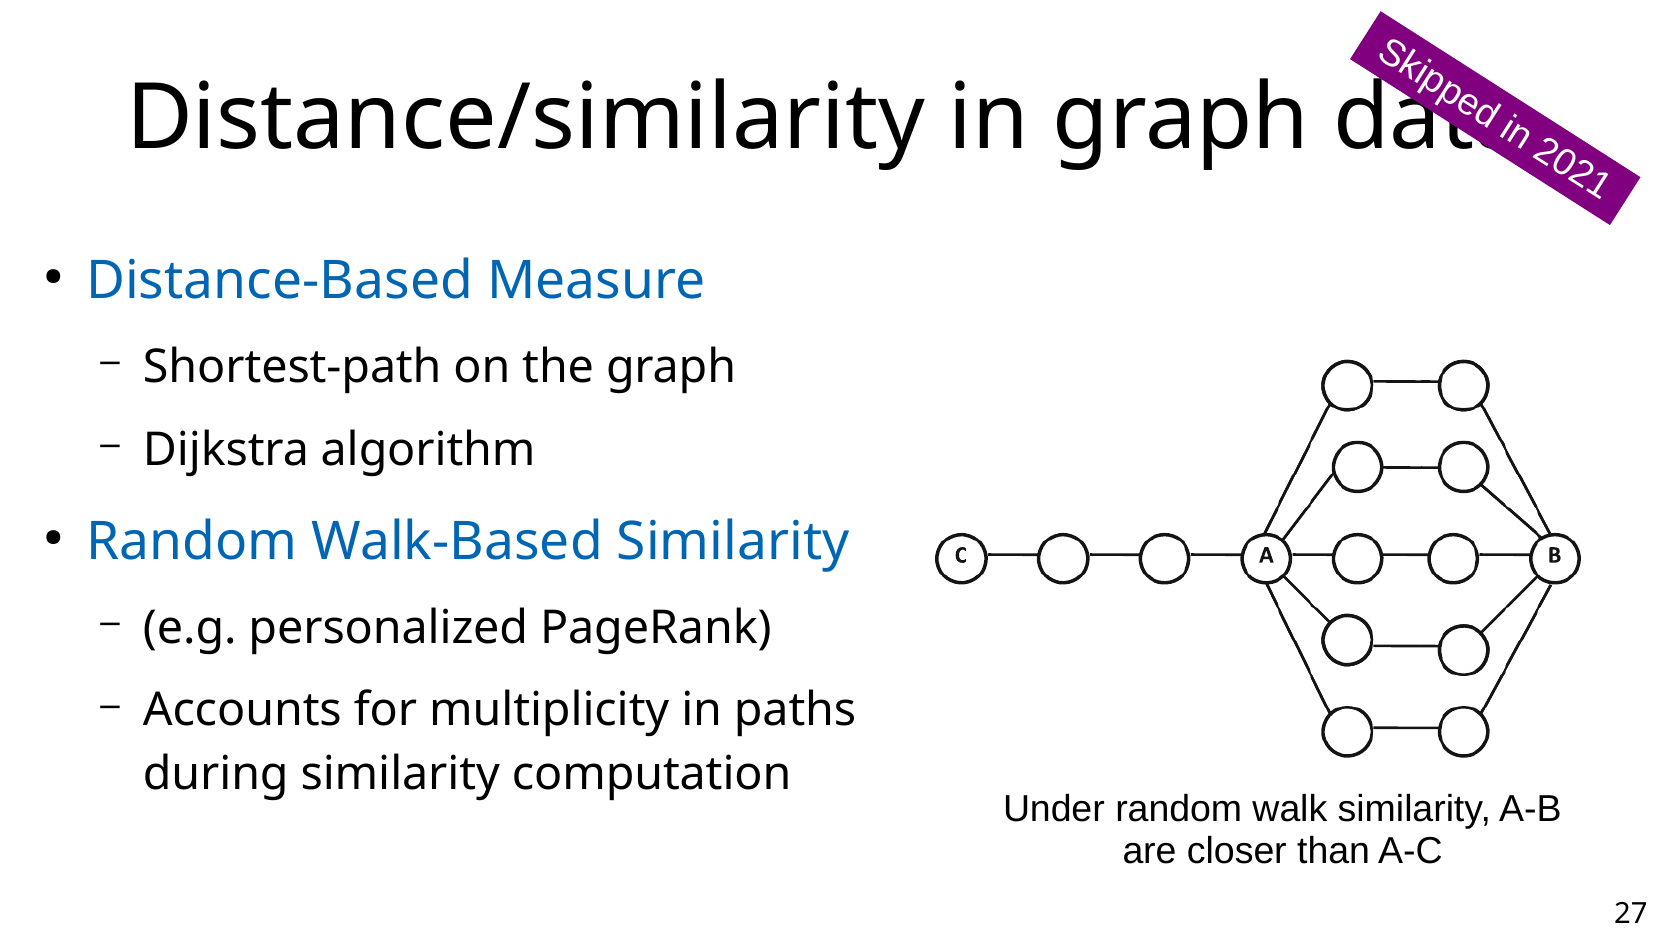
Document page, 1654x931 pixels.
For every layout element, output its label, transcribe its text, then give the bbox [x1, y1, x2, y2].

list Distance-Based Measure Shortest-path on the graph Dijkstra algorithm Random Walk-Based Similarity (e.g. personalized PageRank) Accounts for multiplicity in paths during similarity computation [29, 241, 903, 904]
text_box Skipped in 2021 [1350, 11, 1641, 226]
picture [902, 341, 1600, 774]
text_box Under random walk similarity, A-B are closer than A-C [975, 780, 1591, 921]
title Distance/similarity in graph data [82, 1, 1571, 226]
